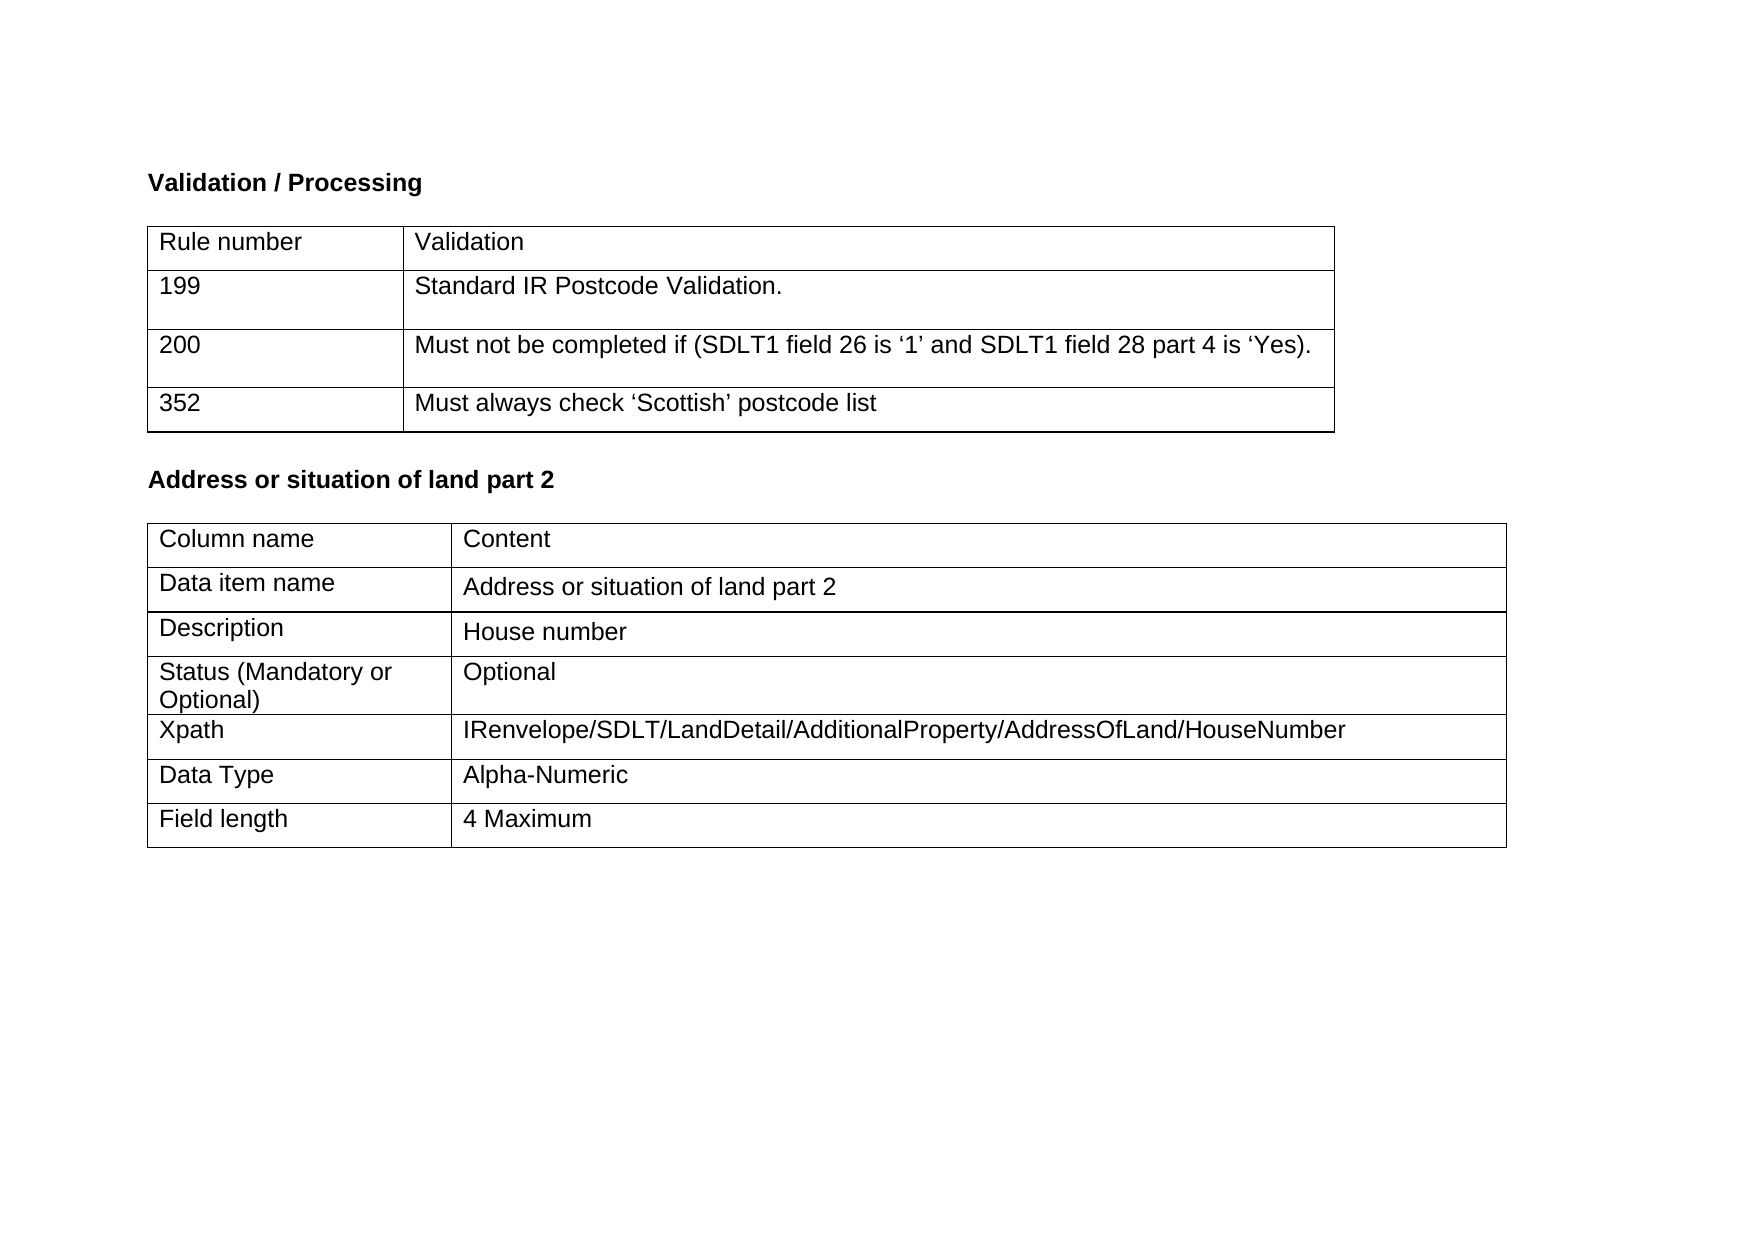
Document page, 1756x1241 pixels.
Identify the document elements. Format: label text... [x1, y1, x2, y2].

table_cell Field length [148, 804, 451, 847]
table_cell Description [148, 613, 451, 656]
table_cell 199 [148, 271, 403, 329]
table_cell Alpha-Numeric [452, 760, 1506, 803]
subtitle Address or situation of land part 2 [148, 465, 1515, 494]
table_cell Xpath [148, 715, 451, 758]
table_cell Optional [452, 657, 1506, 714]
table_cell Status (Mandatory or Optional) [148, 657, 451, 714]
table_cell Must not be completed if (SDLT1 field 26 is ‘1’ and SDLT1 field 28 part 4 is ‘Yes). [404, 330, 1334, 387]
table_cell 200 [148, 330, 403, 387]
table_cell Data item name [148, 568, 451, 611]
table_cell Address or situation of land part 2 [452, 568, 1506, 611]
table_cell Must always check ‘Scottish’ postcode list [404, 388, 1334, 431]
table_cell House number [452, 613, 1506, 656]
table_header Content [452, 524, 1506, 567]
table_header Validation [404, 227, 1334, 270]
table_cell Standard IR Postcode Validation. [404, 271, 1334, 329]
table_header Rule number [148, 227, 403, 270]
table_cell 4 Maximum [452, 804, 1506, 847]
table_cell 352 [148, 388, 403, 431]
table_cell Data Type [148, 760, 451, 803]
table_cell IRenvelope/SDLT/LandDetail/AdditionalProperty/AddressOfLand/HouseNumber [452, 715, 1506, 758]
subtitle Validation / Processing [148, 168, 1515, 197]
table_header Column name [148, 524, 451, 567]
